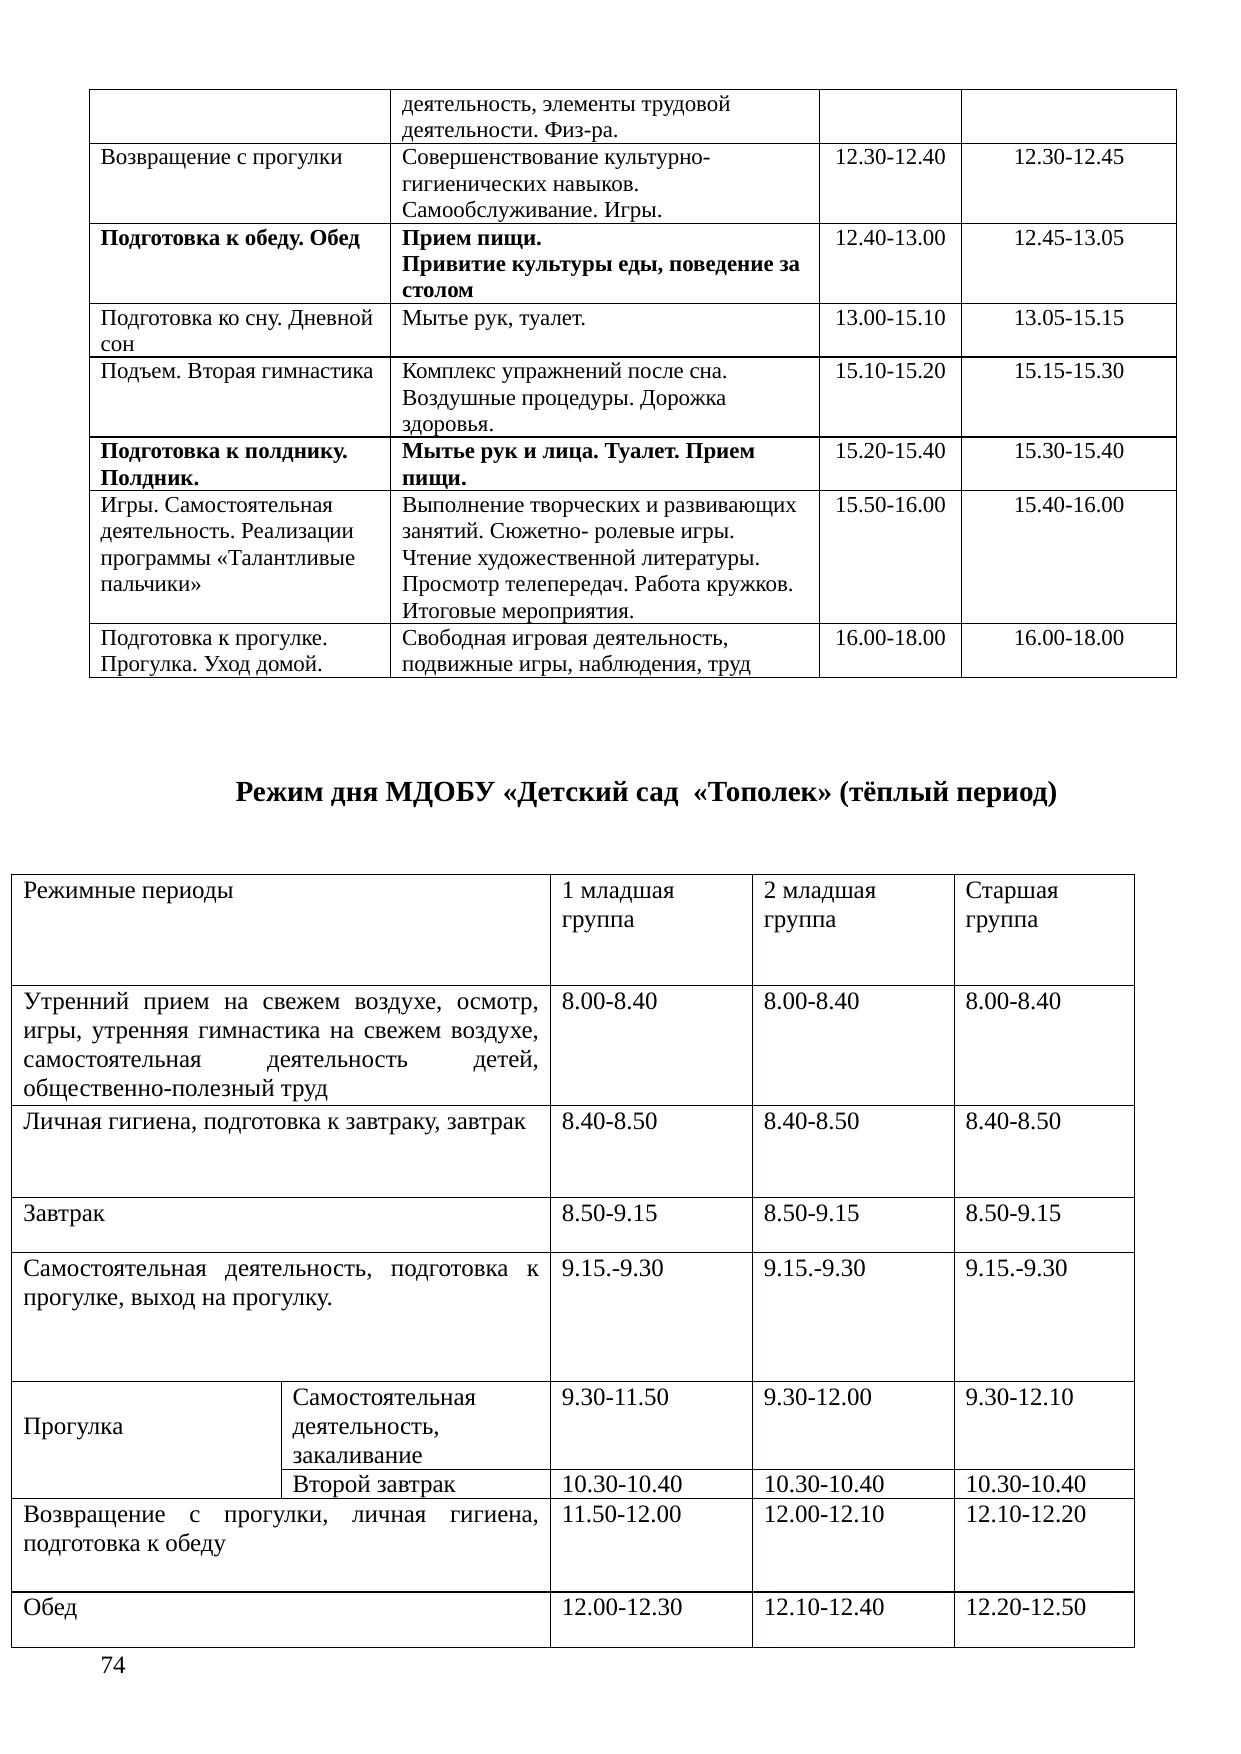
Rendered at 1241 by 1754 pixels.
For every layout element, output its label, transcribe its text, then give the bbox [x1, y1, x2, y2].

table_cell 11.50-12.00 [551, 1499, 752, 1591]
table_cell 9.15.-9.30 [955, 1253, 1134, 1381]
table_header Старшая группа [955, 875, 1134, 985]
table_cell 12.00-12.10 [753, 1499, 954, 1591]
table_cell 12.00-12.30 [551, 1593, 752, 1647]
table_cell Подготовка ко сну. Дневной сон [90, 304, 390, 356]
table_cell 12.30-12.40 [820, 144, 961, 222]
table_cell Подъем. Вторая гимнастика [90, 358, 390, 436]
table_cell 15.50-16.00 [820, 491, 961, 623]
table_cell [90, 90, 390, 142]
table_header 2 младшая группа [753, 875, 954, 985]
table_cell Возвращение с прогулки, личная гигиена, подготовка к обеду [12, 1499, 550, 1591]
table_cell 12.10-12.20 [955, 1499, 1134, 1591]
table_cell 12.20-12.50 [955, 1593, 1134, 1647]
table_cell 15.10-15.20 [820, 358, 961, 436]
table_cell Прием пищи. Привитие культуры еды, поведение за столом [391, 224, 819, 303]
table_cell 10.30-10.40 [753, 1470, 954, 1498]
table_cell 8.00-8.40 [551, 986, 752, 1105]
table_cell 15.30-15.40 [962, 438, 1176, 490]
table_cell Комплекс упражнений после сна. Воздушные процедуры. Дорожка здоровья. [391, 358, 819, 436]
table_cell Второй завтрак [282, 1470, 550, 1498]
table_cell Самостоятельная деятельность, подготовка к прогулке, выход на прогулку. [12, 1253, 550, 1381]
table_cell 16.00-18.00 [962, 624, 1176, 677]
table_cell 16.00-18.00 [820, 624, 961, 677]
table_cell 9.30-12.00 [753, 1382, 954, 1468]
table_cell Выполнение творческих и развивающих занятий. Сюжетно- ролевые игры. Чтение художественной литературы. Просмотр телепередач. Работа кружков. Итоговые мероприятия. [391, 491, 819, 623]
text Режим дня МДОБУ «Детский сад «Тополек» (тёплый период) [100, 774, 1193, 807]
table_cell деятельность, элементы трудовой деятельности. Физ-ра. [391, 90, 819, 142]
table_cell Подготовка к обеду. Обед [90, 224, 390, 303]
table_cell 13.00-15.10 [820, 304, 961, 356]
table_cell 8.00-8.40 [753, 986, 954, 1105]
table_cell [820, 90, 961, 142]
table_cell 8.50-9.15 [551, 1198, 752, 1252]
table_cell 9.15.-9.30 [753, 1253, 954, 1381]
table_cell Утренний прием на свежем воздухе, осмотр, игры, утренняя гимнастика на свежем воздухе, самостоятельная деятельность детей, общественно-полезный труд [12, 986, 550, 1105]
table_cell 10.30-10.40 [955, 1470, 1134, 1498]
table_cell 13.05-15.15 [962, 304, 1176, 356]
table_cell Прогулка [12, 1382, 281, 1498]
table_cell 8.40-8.50 [753, 1106, 954, 1197]
table_cell 12.30-12.45 [962, 144, 1176, 222]
table_cell 8.50-9.15 [955, 1198, 1134, 1252]
table_cell 15.40-16.00 [962, 491, 1176, 623]
table_cell Подготовка к полднику. Полдник. [90, 438, 390, 490]
table_cell 8.00-8.40 [955, 986, 1134, 1105]
table_cell 8.50-9.15 [753, 1198, 954, 1252]
table_cell [962, 90, 1176, 142]
table_cell Завтрак [12, 1198, 550, 1252]
table_cell 9.30-12.10 [955, 1382, 1134, 1468]
table_cell 9.30-11.50 [551, 1382, 752, 1468]
table_cell Самостоятельная деятельность, закаливание [282, 1382, 550, 1468]
table_cell 8.40-8.50 [955, 1106, 1134, 1197]
table_cell Возвращение с прогулки [90, 144, 390, 222]
table_cell Личная гигиена, подготовка к завтраку, завтрак [12, 1106, 550, 1197]
table_cell 9.15.-9.30 [551, 1253, 752, 1381]
table_cell Свободная игровая деятельность, подвижные игры, наблюдения, труд [391, 624, 819, 677]
table_header Режимные периоды [12, 875, 550, 985]
table_header 1 младшая группа [551, 875, 752, 985]
table_cell Подготовка к прогулке. Прогулка. Уход домой. [90, 624, 390, 677]
table_cell 12.45-13.05 [962, 224, 1176, 303]
table_cell Совершенствование культурно-гигиенических навыков. Самообслуживание. Игры. [391, 144, 819, 222]
table_cell 10.30-10.40 [551, 1470, 752, 1498]
table_cell 8.40-8.50 [551, 1106, 752, 1197]
table_cell Обед [12, 1593, 550, 1647]
table_cell Мытье рук и лица. Туалет. Прием пищи. [391, 438, 819, 490]
table_cell Игры. Самостоятельная деятельность. Реализации программы «Талантливые пальчики» [90, 491, 390, 623]
table_cell 15.15-15.30 [962, 358, 1176, 436]
table_cell Мытье рук, туалет. [391, 304, 819, 356]
table_cell 12.40-13.00 [820, 224, 961, 303]
table_cell 12.10-12.40 [753, 1593, 954, 1647]
table_cell 15.20-15.40 [820, 438, 961, 490]
